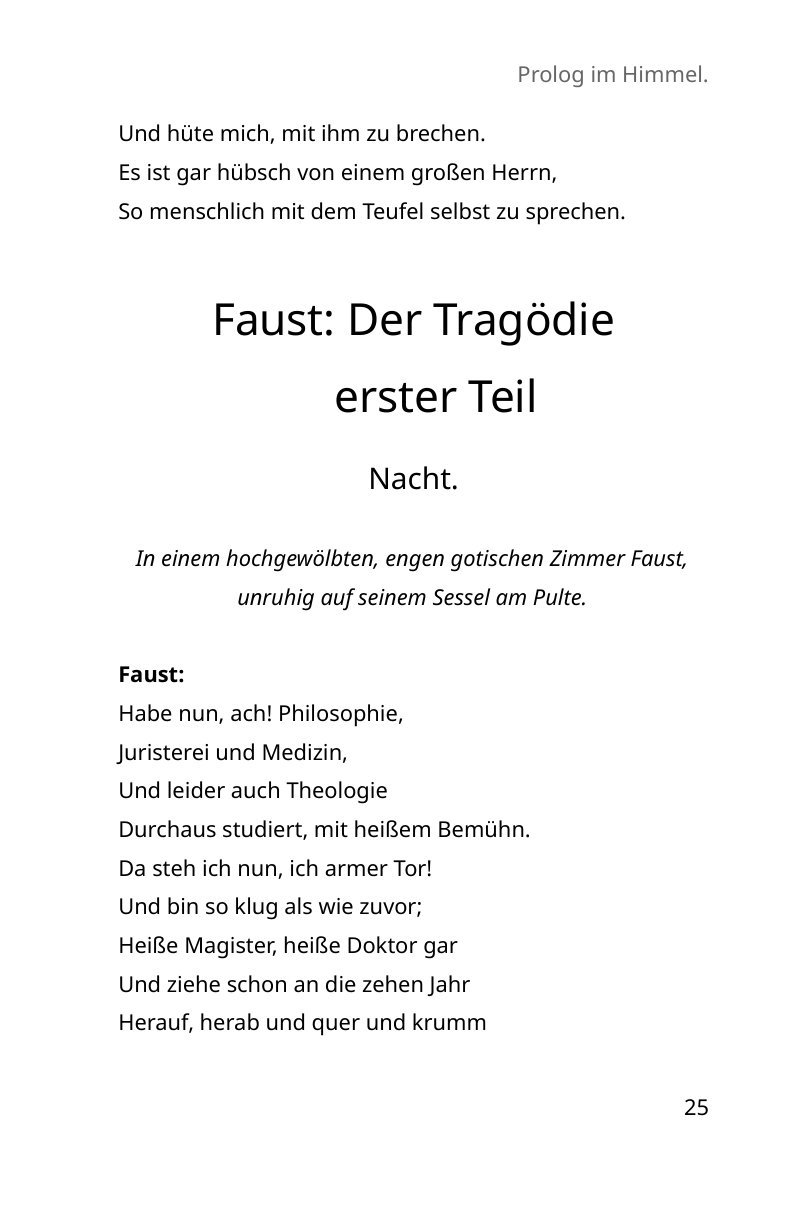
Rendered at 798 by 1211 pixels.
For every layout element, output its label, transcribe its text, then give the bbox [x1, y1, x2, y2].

subtitle Nacht. [118, 449, 709, 498]
text In einem hochgewölbten, engen gotischen Zimmer Faust, unruhig auf seinem Sessel am Pulte. [118, 511, 709, 612]
subtitle Faust: Der Tragödie erster Teil [118, 287, 709, 425]
text Faust: Habe nun, ach! Philosophie, Juristerei und Medizin, Und leider auch Theologie Durchaus studiert, mit heißem Bemühn. Da steh ich nun, ich armer Tor! Und bin so klug als wie zuvor; Heiße Magister, heiße Doktor gar Und ziehe schon an die zehen Jahr Herauf, herab und quer und krumm [118, 632, 709, 1037]
text Und hüte mich, mit ihm zu brechen. Es ist gar hübsch von einem großen Herrn, So menschlich mit dem Teufel selbst zu sprechen. [118, 118, 709, 225]
